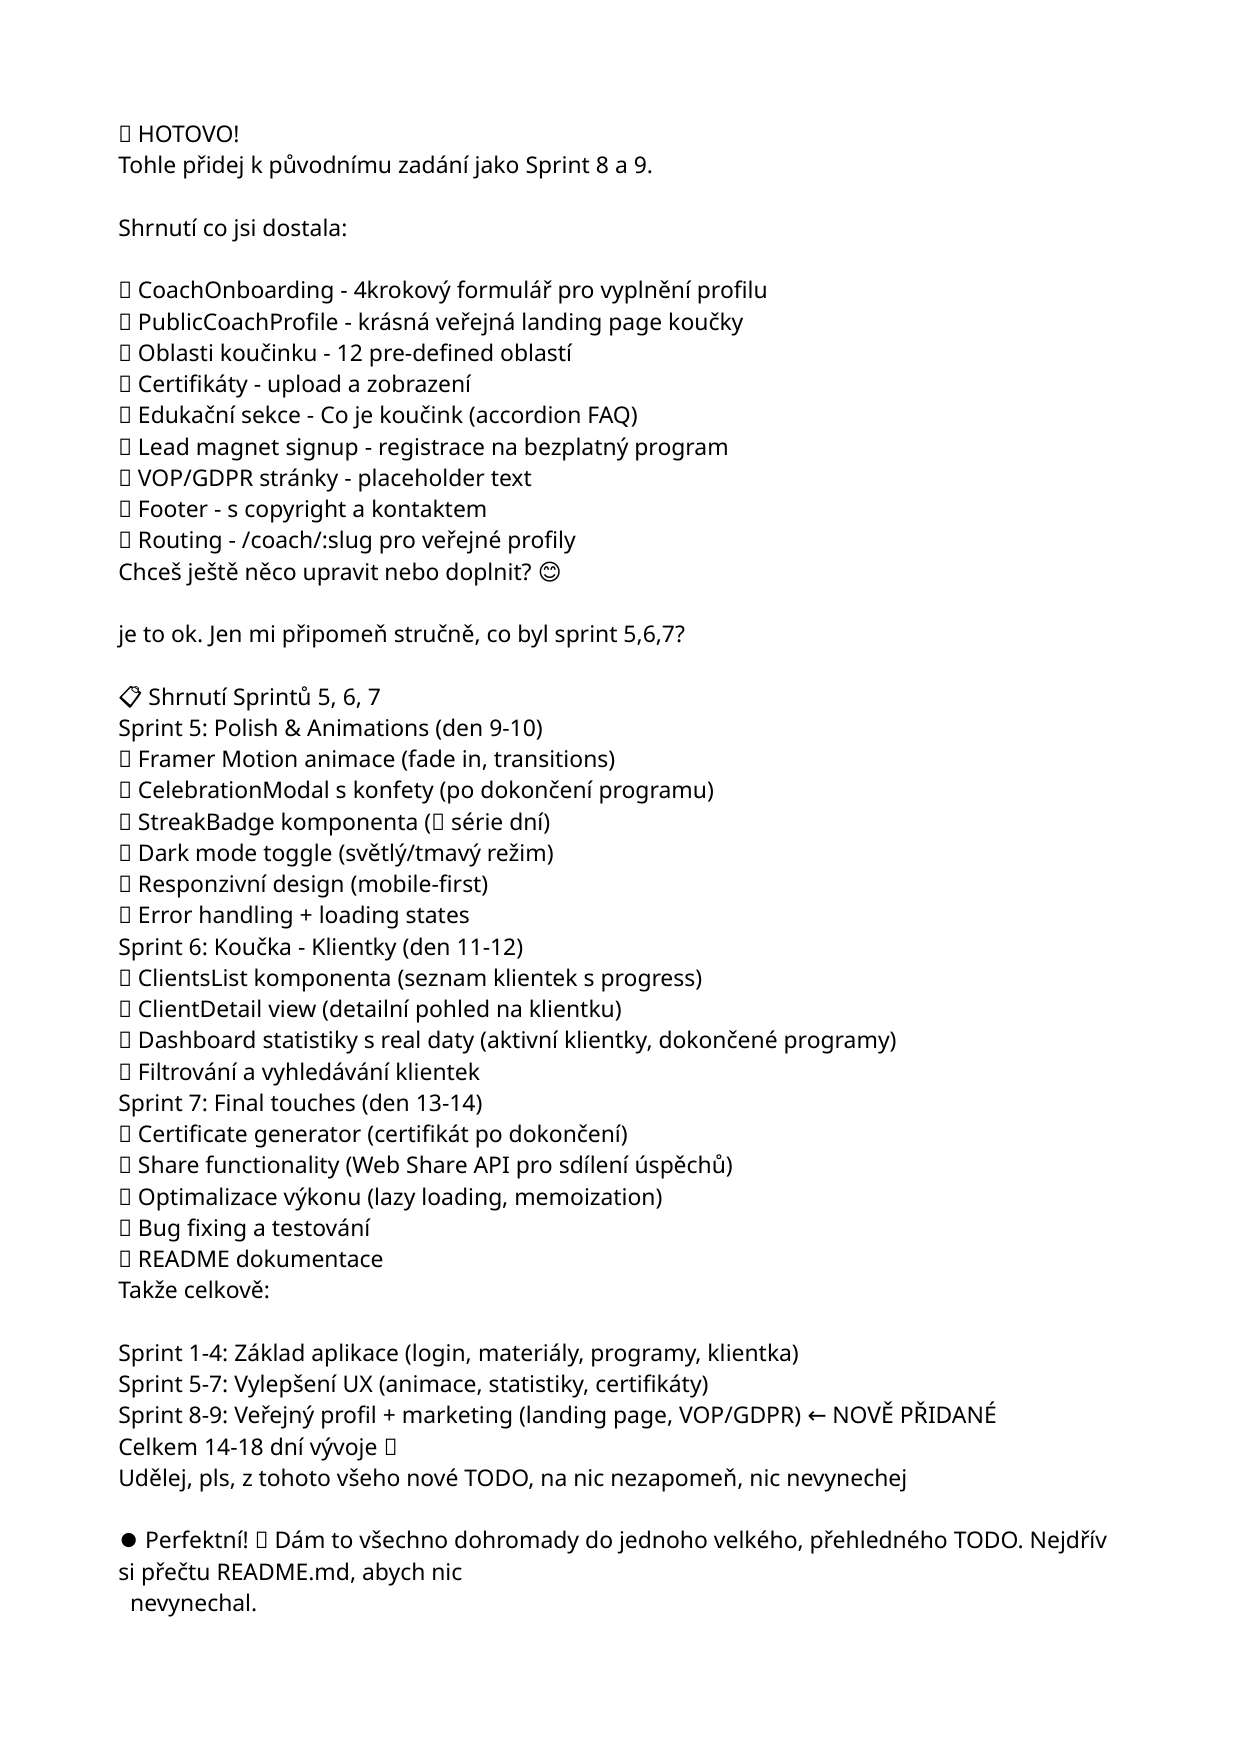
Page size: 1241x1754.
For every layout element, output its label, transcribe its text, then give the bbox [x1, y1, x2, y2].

text ✅ Oblasti koučinku - 12 pre-defined oblastí [118, 337, 1122, 368]
text ✅ Framer Motion animace (fade in, transitions) [118, 743, 1122, 774]
text Takže celkově: [118, 1274, 1122, 1306]
text Sprint 8-9: Veřejný profil + marketing (landing page, VOP/GDPR) ← NOVĚ PŘIDANÉ [118, 1399, 1122, 1431]
text ✅ PublicCoachProfile - krásná veřejná landing page koučky [118, 306, 1122, 337]
text ✅ Share functionality (Web Share API pro sdílení úspěchů) [118, 1149, 1122, 1181]
text ✅ Filtrování a vyhledávání klientek [118, 1056, 1122, 1087]
text ✅ Dark mode toggle (světlý/tmavý režim) [118, 837, 1122, 868]
text ✅ README dokumentace [118, 1243, 1122, 1274]
text ✅ Dashboard statistiky s real daty (aktivní klientky, dokončené programy) [118, 1024, 1122, 1056]
text ✅ Edukační sekce - Co je koučink (accordion FAQ) [118, 399, 1122, 431]
text ✅ Footer - s copyright a kontaktem [118, 493, 1122, 524]
text ✅ Optimalizace výkonu (lazy loading, memoization) [118, 1181, 1122, 1212]
text nevynechal. [118, 1587, 1122, 1618]
text ✅ CoachOnboarding - 4krokový formulář pro vyplnění profilu [118, 274, 1122, 306]
text Chceš ještě něco upravit nebo doplnit? 😊 [118, 556, 1122, 587]
text Sprint 7: Final touches (den 13-14) [118, 1087, 1122, 1118]
text ✅ Bug fixing a testování [118, 1212, 1122, 1243]
text ✅ CelebrationModal s konfety (po dokončení programu) [118, 774, 1122, 806]
text ⏺ Perfektní! 🎯 Dám to všechno dohromady do jednoho velkého, přehledného TODO. Nejdřív si přečtu README.md, abych nic [118, 1524, 1122, 1587]
text ✅ Error handling + loading states [118, 899, 1122, 931]
text ✅ ClientDetail view (detailní pohled na klientku) [118, 993, 1122, 1024]
text ✅ Responzivní design (mobile-first) [118, 868, 1122, 899]
text Sprint 1-4: Základ aplikace (login, materiály, programy, klientka) [118, 1337, 1122, 1368]
text Sprint 6: Koučka - Klientky (den 11-12) [118, 931, 1122, 962]
text Sprint 5: Polish & Animations (den 9-10) [118, 712, 1122, 743]
text ✅ Lead magnet signup - registrace na bezplatný program [118, 431, 1122, 462]
text Shrnutí co jsi dostala: [118, 212, 1122, 243]
text ✅ StreakBadge komponenta (🔥 série dní) [118, 806, 1122, 837]
text ✅ VOP/GDPR stránky - placeholder text [118, 462, 1122, 493]
text je to ok. Jen mi připomeň stručně, co byl sprint 5,6,7? [118, 618, 1122, 649]
text 📋 Shrnutí Sprintů 5, 6, 7 [118, 681, 1122, 712]
text ✅ Certificate generator (certifikát po dokončení) [118, 1118, 1122, 1149]
text ✅ Certifikáty - upload a zobrazení [118, 368, 1122, 399]
text ✅ ClientsList komponenta (seznam klientek s progress) [118, 962, 1122, 993]
text ✅ Routing - /coach/:slug pro veřejné profily [118, 524, 1122, 556]
text Celkem 14-18 dní vývoje 🚀 [118, 1431, 1122, 1462]
text ✅ HOTOVO! [118, 118, 1122, 149]
text Udělej, pls, z tohoto všeho nové TODO, na nic nezapomeň, nic nevynechej [118, 1462, 1122, 1493]
text Tohle přidej k původnímu zadání jako Sprint 8 a 9. [118, 149, 1122, 181]
text Sprint 5-7: Vylepšení UX (animace, statistiky, certifikáty) [118, 1368, 1122, 1399]
